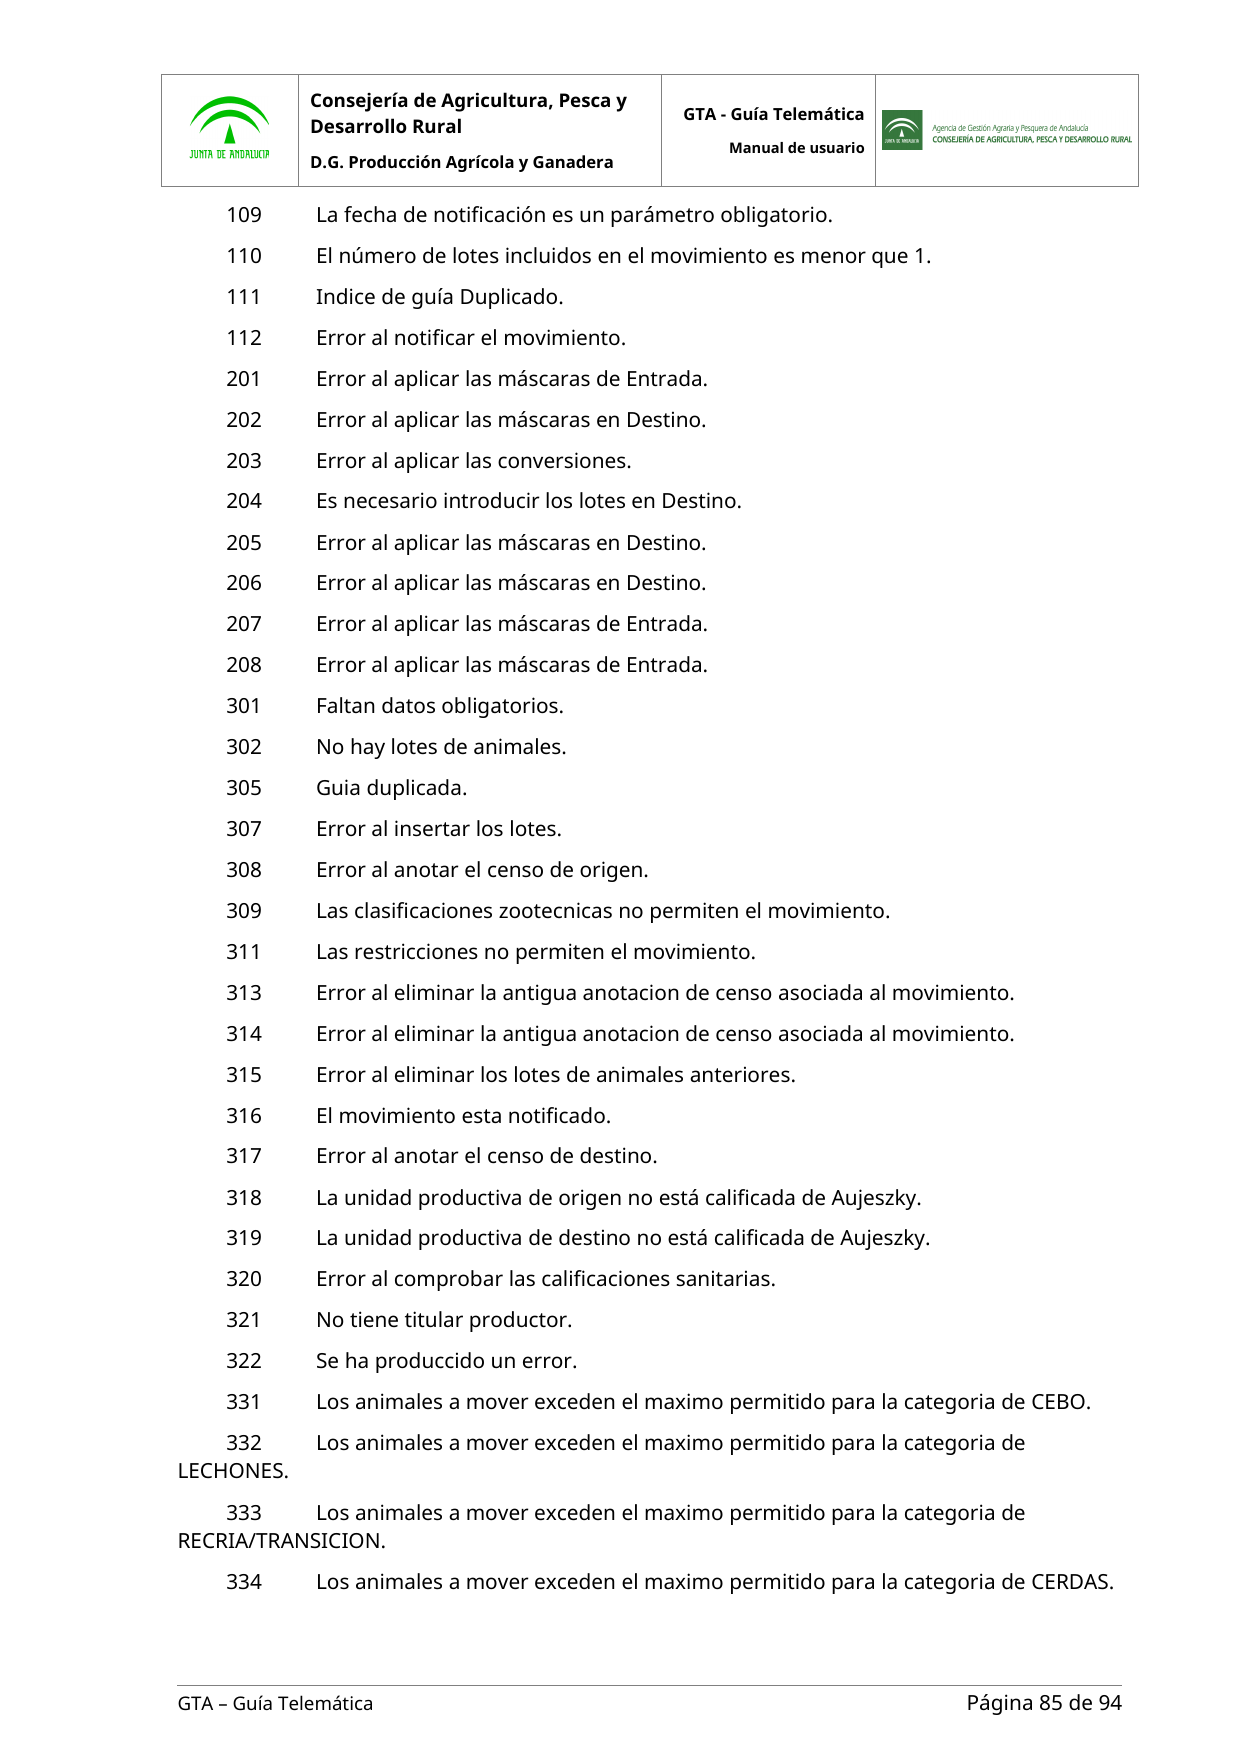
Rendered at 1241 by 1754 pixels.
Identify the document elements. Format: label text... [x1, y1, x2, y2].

text 332 Los animales a mover exceden el maximo permitido para la categoria de LECHONES. [177, 1428, 1122, 1485]
text 308 Error al anotar el censo de origen. [177, 855, 1122, 883]
text 207 Error al aplicar las máscaras de Entrada. [177, 609, 1122, 638]
text 302 No hay lotes de animales. [177, 732, 1122, 761]
text 319 La unidad productiva de destino no está calificada de Aujeszky. [177, 1223, 1122, 1252]
text 307 Error al insertar los lotes. [177, 814, 1122, 843]
text 334 Los animales a mover exceden el maximo permitido para la categoria de CERDAS. [177, 1567, 1122, 1595]
picture [882, 110, 1132, 150]
text 331 Los animales a mover exceden el maximo permitido para la categoria de CEBO. [177, 1387, 1122, 1416]
text 318 La unidad productiva de origen no está calificada de Aujeszky. [177, 1183, 1122, 1211]
text 317 Error al anotar el censo de destino. [177, 1142, 1122, 1170]
text 315 Error al eliminar los lotes de animales anteriores. [177, 1060, 1122, 1088]
text 202 Error al aplicar las máscaras en Destino. [177, 405, 1122, 433]
text 301 Faltan datos obligatorios. [177, 691, 1122, 720]
text 111 Indice de guía Duplicado. [177, 282, 1122, 310]
text 316 El movimiento esta notificado. [177, 1101, 1122, 1129]
text 333 Los animales a mover exceden el maximo permitido para la categoria de RECRIA/TRANSICION. [177, 1498, 1122, 1554]
text 313 Error al eliminar la antigua anotacion de censo asociada al movimiento. [177, 978, 1122, 1006]
picture [189, 96, 269, 159]
text 320 Error al comprobar las calificaciones sanitarias. [177, 1264, 1122, 1293]
text 321 No tiene titular productor. [177, 1305, 1122, 1334]
text 311 Las restricciones no permiten el movimiento. [177, 937, 1122, 965]
text 208 Error al aplicar las máscaras de Entrada. [177, 650, 1122, 679]
text 322 Se ha produccido un error. [177, 1346, 1122, 1375]
text 314 Error al eliminar la antigua anotacion de censo asociada al movimiento. [177, 1019, 1122, 1047]
text 203 Error al aplicar las conversiones. [177, 446, 1122, 474]
text 309 Las clasificaciones zootecnicas no permiten el movimiento. [177, 896, 1122, 924]
text 206 Error al aplicar las máscaras en Destino. [177, 568, 1122, 597]
text 204 Es necesario introducir los lotes en Destino. [177, 487, 1122, 515]
text 109 La fecha de notificación es un parámetro obligatorio. [177, 200, 1122, 228]
text 305 Guia duplicada. [177, 773, 1122, 802]
text 112 Error al notificar el movimiento. [177, 323, 1122, 351]
text 110 El número de lotes incluidos en el movimiento es menor que 1. [177, 241, 1122, 269]
text 205 Error al aplicar las máscaras en Destino. [177, 528, 1122, 556]
text 201 Error al aplicar las máscaras de Entrada. [177, 364, 1122, 392]
